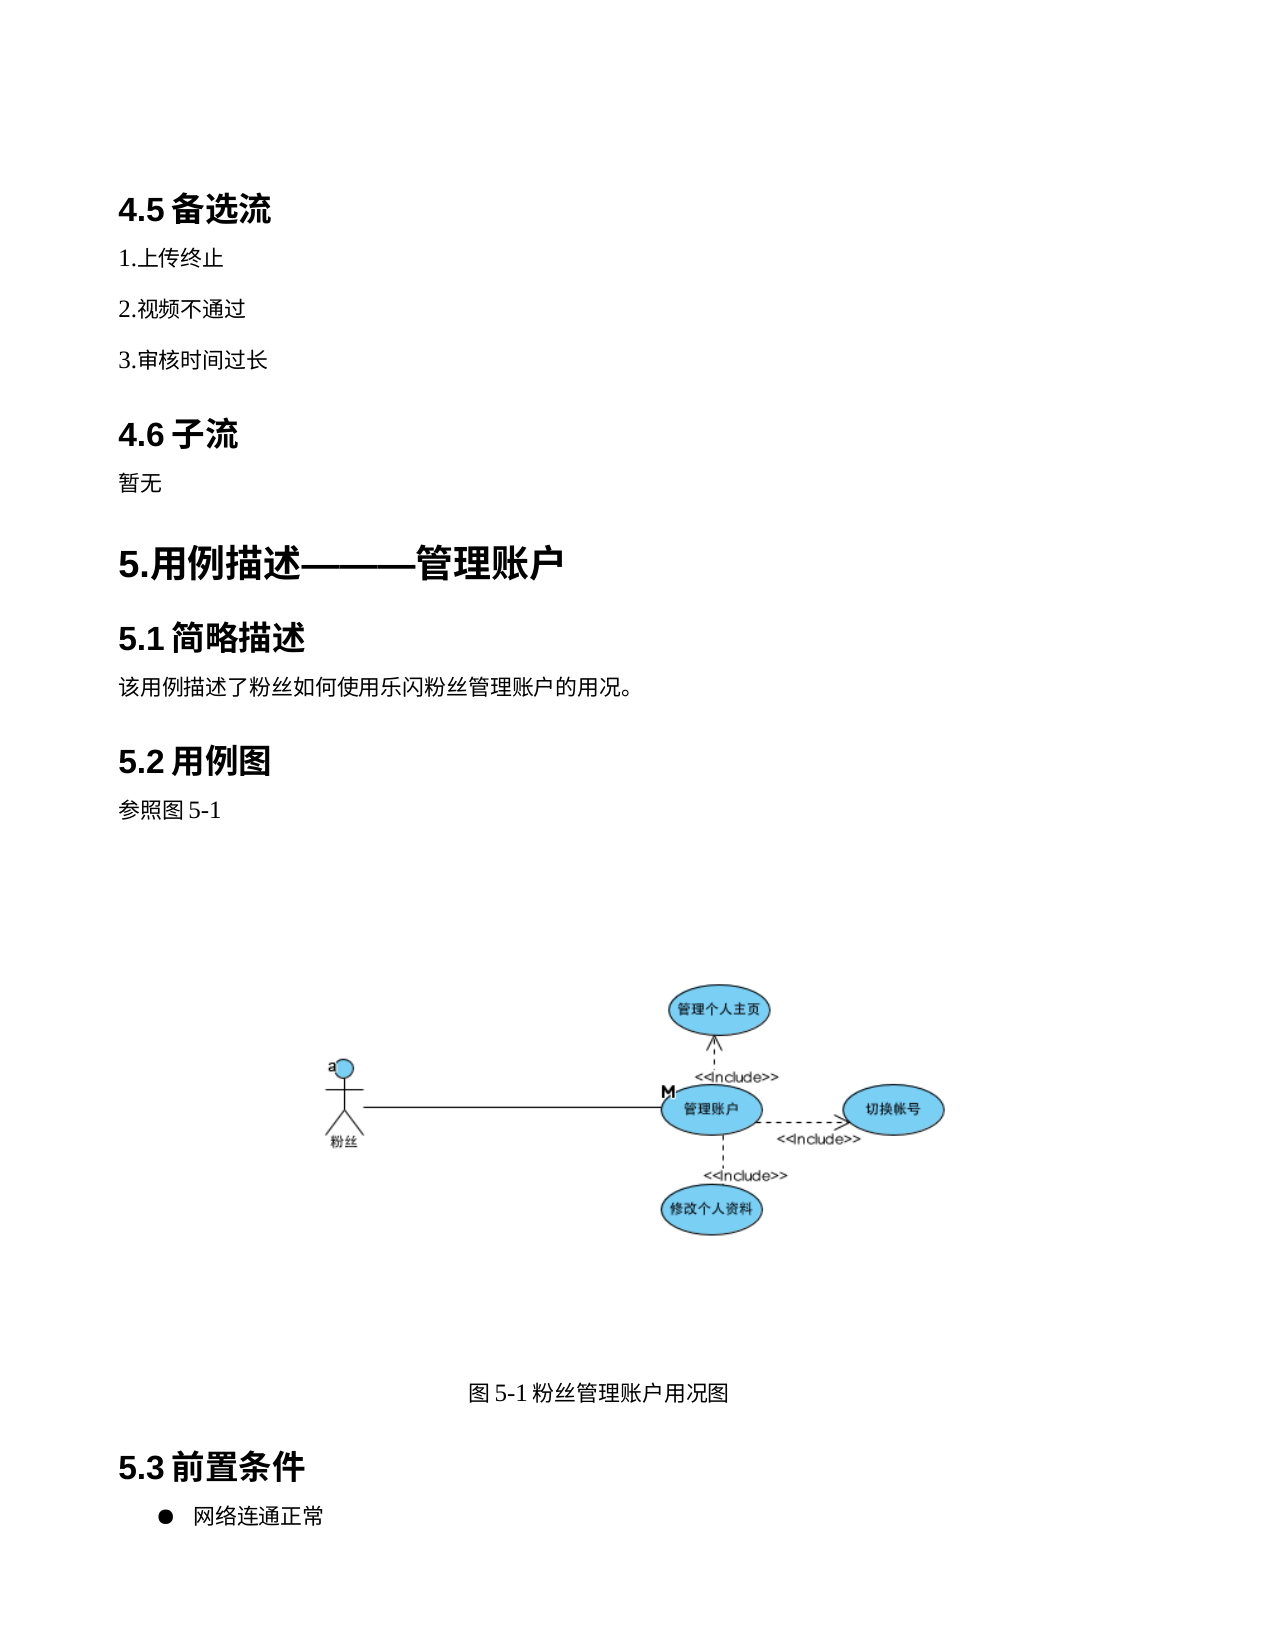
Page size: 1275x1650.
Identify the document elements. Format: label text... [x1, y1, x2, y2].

subtitle 5.1简略描述 [118, 619, 1157, 658]
text 该用例描述了粉丝如何使用乐闪粉丝管理账户的用况。 [118, 670, 1157, 702]
text 2.视频不通过 [118, 292, 1157, 324]
subtitle 5.3前置条件 [118, 1448, 1157, 1487]
subtitle 5.用例描述———管理账户 [118, 542, 1157, 586]
subtitle 5.2用例图 [118, 742, 1157, 781]
picture [233, 843, 1042, 1372]
text 3.审核时间过长 [118, 343, 1157, 375]
text 暂无 [118, 466, 1157, 498]
subtitle 4.5备选流 [118, 190, 1157, 229]
text 参照图5-1 [118, 793, 1157, 825]
text 图5-1粉丝管理账户用况图 [118, 1372, 1157, 1408]
list 网络连通正常 [156, 1499, 1157, 1531]
text 1.上传终止 [118, 241, 1157, 273]
subtitle 4.6子流 [118, 415, 1157, 453]
